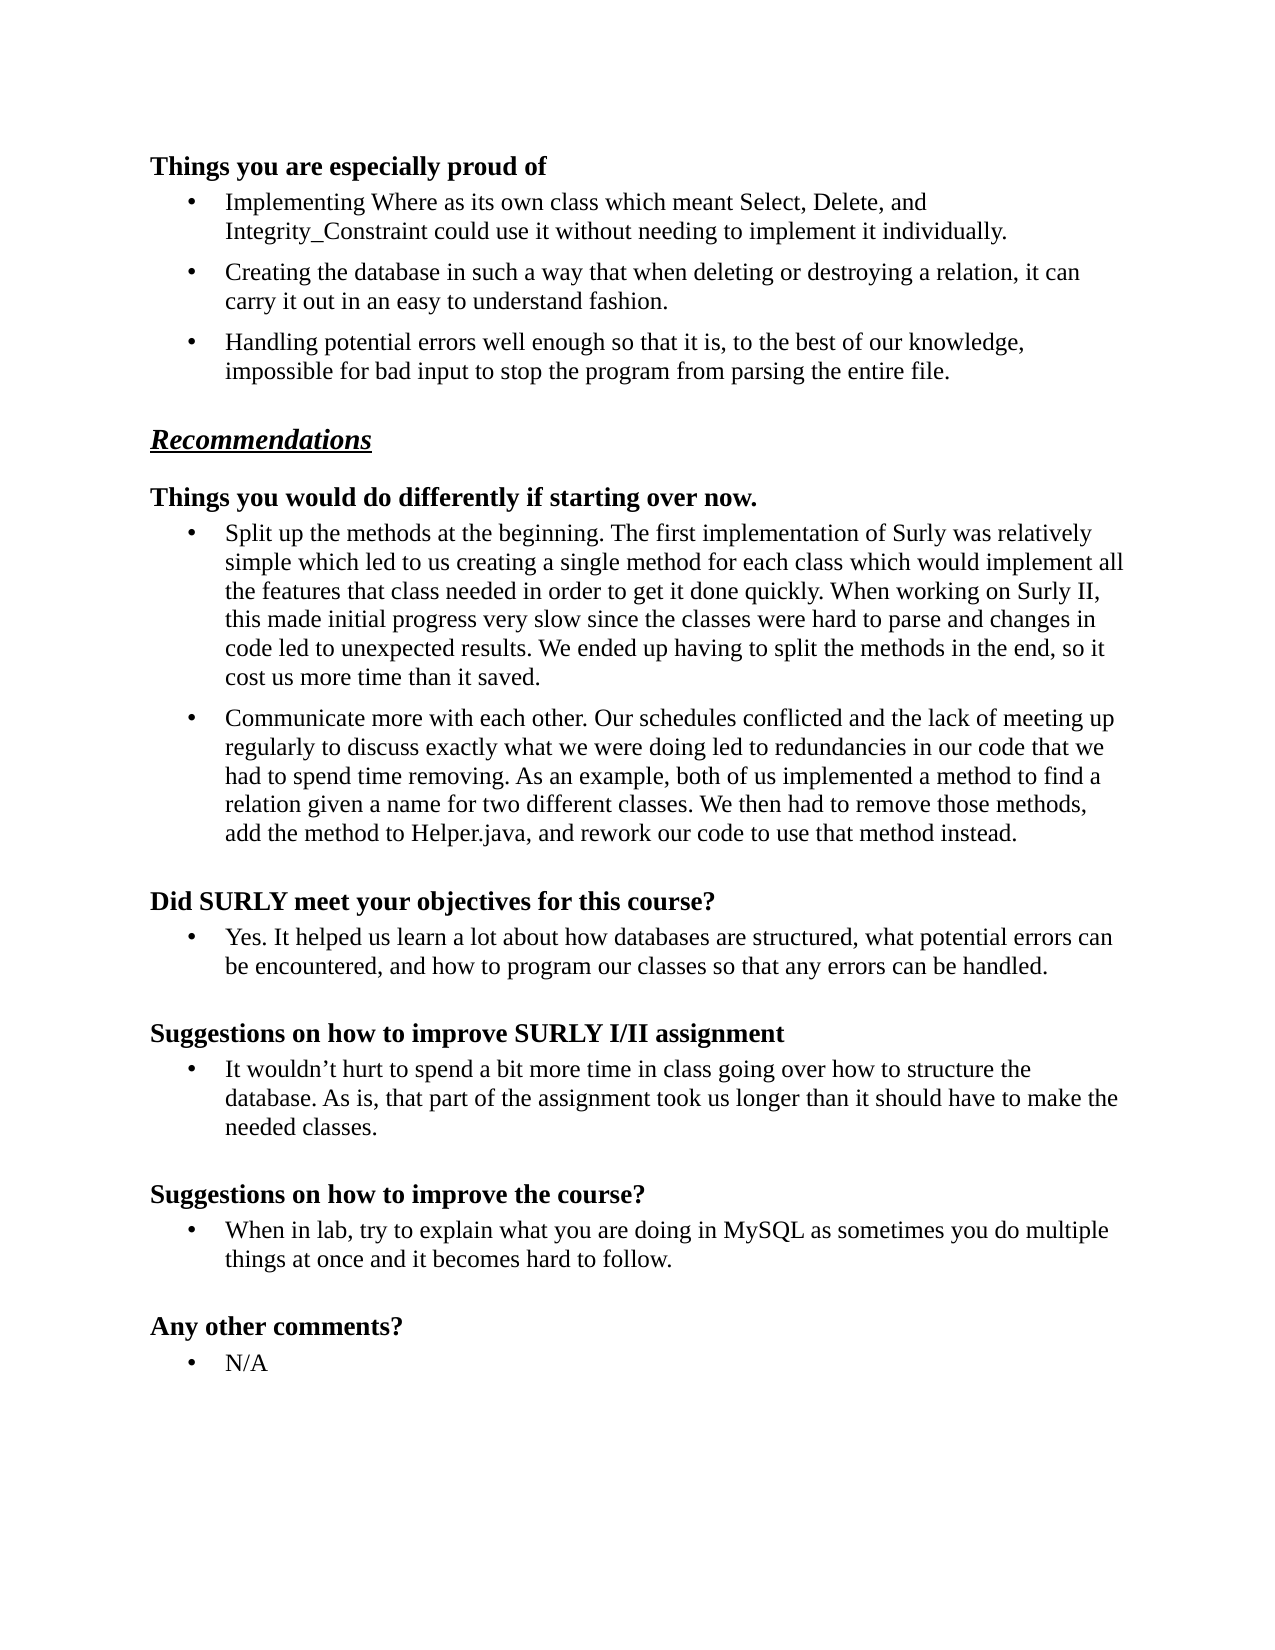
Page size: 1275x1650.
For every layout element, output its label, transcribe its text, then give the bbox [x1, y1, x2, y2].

subtitle Suggestions on how to improve SURLY I/II assignment [150, 1017, 1125, 1048]
subtitle Any other comments? [150, 1311, 1125, 1342]
list Communicate more with each other. Our schedules conflicted and the lack of meeting up regularly to discuss exactly what we were doing led to redundancies in our code that we had to spend time removing. As an example, both of us implemented a method to find a relation given a name for two different classes. We then had to remove those methods, add the method to Helper.java, and rework our code to use that method instead. [187, 703, 1125, 847]
subtitle Things you are especially proud of [150, 150, 1125, 181]
list When in lab, try to explain what you are doing in MySQL as sometimes you do multiple things at once and it becomes hard to follow. [187, 1216, 1125, 1273]
list N/A [187, 1348, 1125, 1377]
list Split up the methods at the beginning. The first implementation of Surly was relatively simple which led to us creating a single method for each class which would implement all the features that class needed in order to get it done quickly. When working on Surly II, this made initial progress very slow since the classes were hard to parse and changes in code led to unexpected results. We ended up having to split the methods in the end, so it cost us more time than it saved. [187, 518, 1125, 691]
list Handling potential errors well enough so that it is, to the best of our knowledge, impossible for bad input to stop the program from parsing the entire file. [187, 327, 1125, 385]
subtitle Suggestions on how to improve the course? [150, 1178, 1125, 1209]
subtitle Recommendations [150, 422, 1125, 456]
list Creating the database in such a way that when deleting or destroying a relation, it can carry it out in an easy to understand fashion. [187, 257, 1125, 315]
list It wouldn’t hurt to spend a bit more time in class going over how to structure the database. As is, that part of the assignment took us longer than it should have to make the needed classes. [187, 1054, 1125, 1141]
subtitle Did SURLY meet your objectives for this course? [150, 884, 1125, 916]
subtitle Things you would do differently if starting over now. [150, 481, 1125, 512]
list Yes. It helped us learn a lot about how databases are structured, what potential errors can be encountered, and how to program our classes so that any errors can be handled. [187, 922, 1125, 979]
list Implementing Where as its own class which meant Select, Delete, and Integrity_Constraint could use it without needing to implement it individually. [187, 187, 1125, 245]
